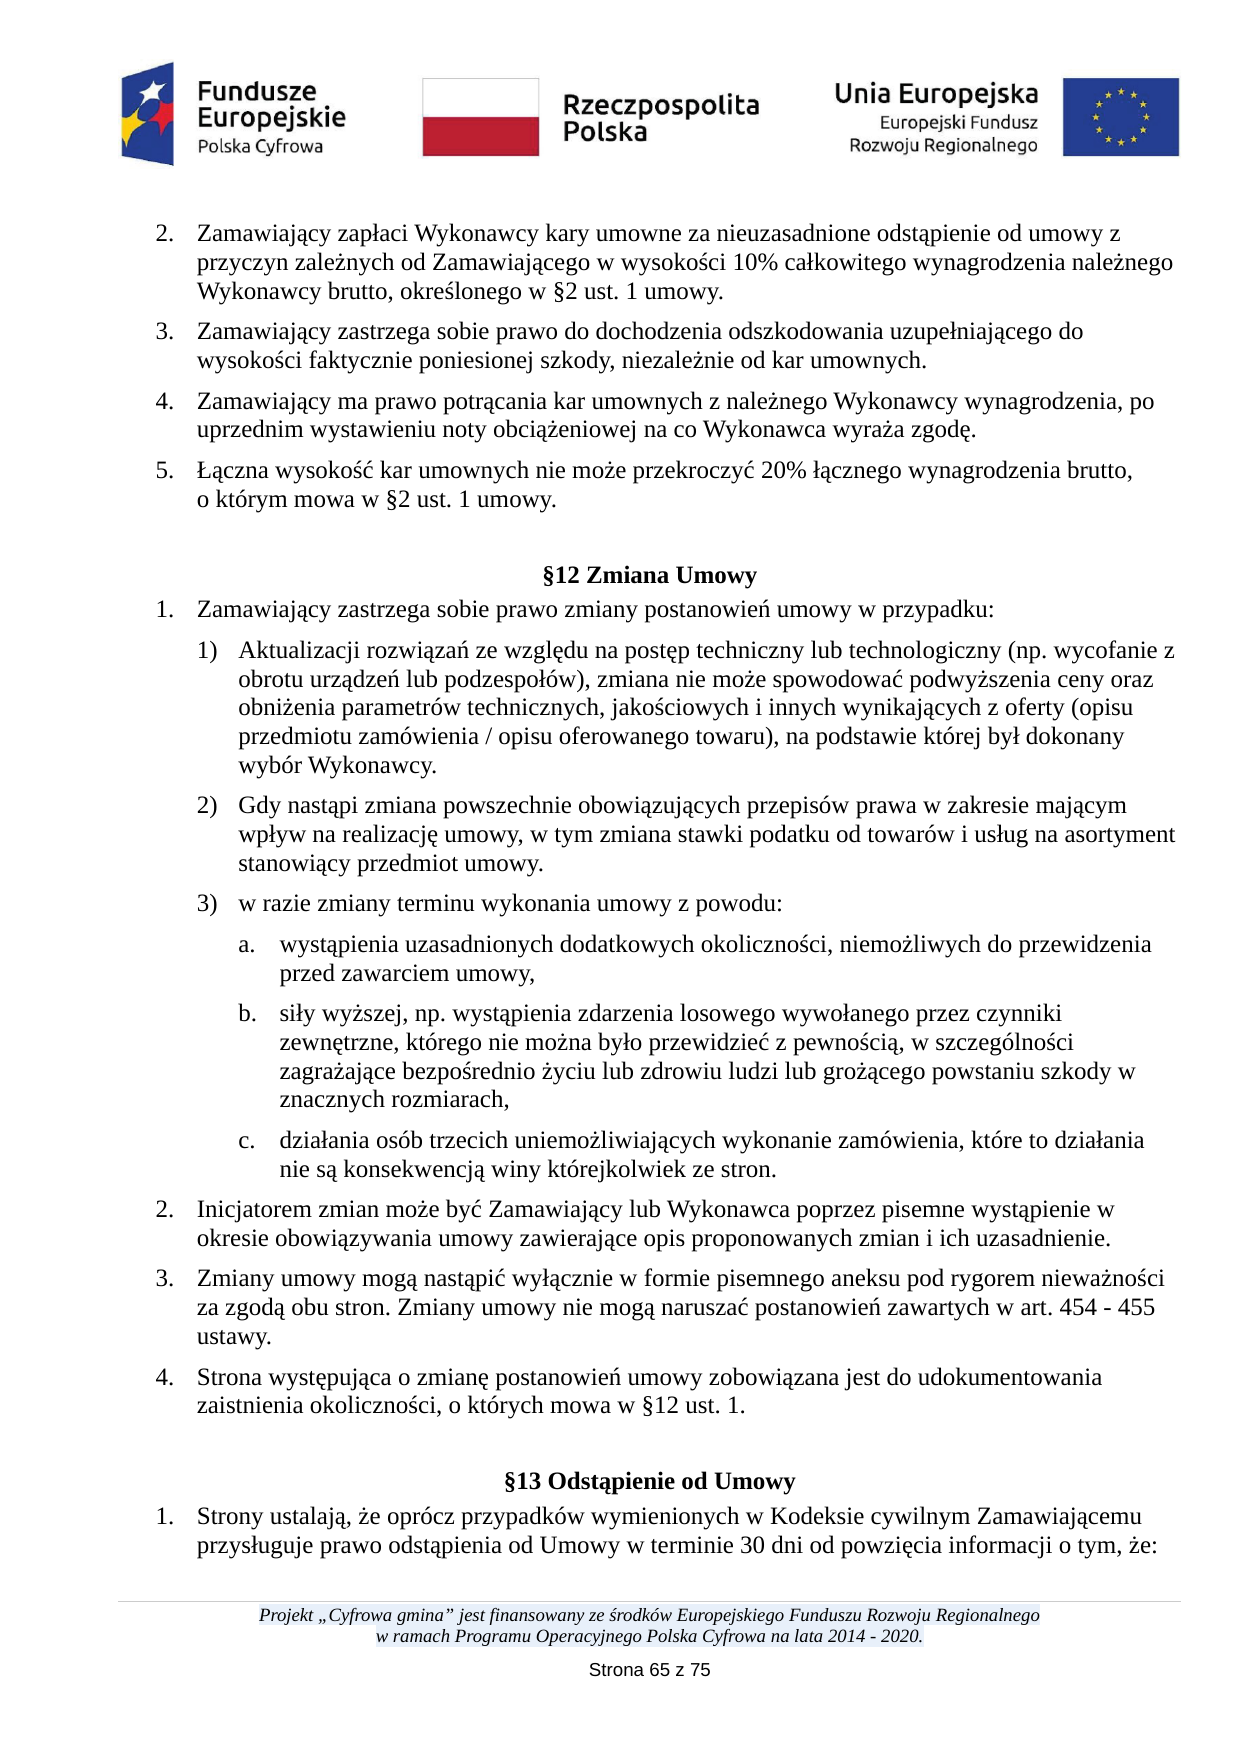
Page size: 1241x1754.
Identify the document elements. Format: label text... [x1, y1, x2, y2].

list siły wyższej, np. wystąpienia zdarzenia losowego wywołanego przez czynniki zewnętrzne, którego nie można było przewidzieć z pewnością, w szczególności zagrażające bezpośrednio życiu lub zdrowiu ludzi lub grożącego powstaniu szkody w znacznych rozmiarach, [238, 998, 1181, 1113]
list Strona występująca o zmianę postanowień umowy zobowiązana jest do udokumentowania zaistnienia okoliczności, o których mowa w §12 ust. 1. [155, 1362, 1181, 1419]
list Gdy nastąpi zmiana powszechnie obowiązujących przepisów prawa w zakresie mającym wpływ na realizację umowy, w tym zmiana stawki podatku od towarów i usług na asortyment stanowiący przedmiot umowy. [197, 790, 1181, 877]
subtitle §12 Zmiana Umowy [118, 560, 1181, 588]
list Strony ustalają, że oprócz przypadków wymienionych w Kodeksie cywilnym Zamawiającemu przysługuje prawo odstąpienia od Umowy w terminie 30 dni od powzięcia informacji o tym, że: [155, 1501, 1181, 1558]
list Inicjatorem zmian może być Zamawiający lub Wykonawca poprzez pisemne wystąpienie w okresie obowiązywania umowy zawierające opis proponowanych zmian i ich uzasadnienie. [155, 1194, 1181, 1252]
list Zamawiający zastrzega sobie prawo zmiany postanowień umowy w przypadku: [155, 594, 1181, 623]
list Zamawiający zapłaci Wykonawcy kary umowne za nieuzasadnione odstąpienie od umowy z przyczyn zależnych od Zamawiającego w wysokości 10% całkowitego wynagrodzenia należnego Wykonawcy brutto, określonego w §2 ust. 1 umowy. [155, 218, 1181, 305]
list Zamawiający zastrzega sobie prawo do dochodzenia odszkodowania uzupełniającego do wysokości faktycznie poniesionej szkody, niezależnie od kar umownych. [155, 316, 1181, 374]
list Zmiany umowy mogą nastąpić wyłącznie w formie pisemnego aneksu pod rygorem nieważności za zgodą obu stron. Zmiany umowy nie mogą naruszać postanowień zawartych w art. 454 - 455 ustawy. [155, 1263, 1181, 1350]
list Zamawiający ma prawo potrącania kar umownych z należnego Wykonawcy wynagrodzenia, po uprzednim wystawieniu noty obciążeniowej na co Wykonawca wyraża zgodę. [155, 386, 1181, 443]
list w razie zmiany terminu wykonania umowy z powodu: [197, 888, 1181, 917]
subtitle §13 Odstąpienie od Umowy [118, 1466, 1181, 1495]
list Aktualizacji rozwiązań ze względu na postęp techniczny lub technologiczny (np. wycofanie z obrotu urządzeń lub podzespołów), zmiana nie może spowodować podwyższenia ceny oraz obniżenia parametrów technicznych, jakościowych i innych wynikających z oferty (opisu przedmiotu zamówienia / opisu oferowanego towaru), na podstawie której był dokonany wybór Wykonawcy. [197, 635, 1181, 779]
list Łączna wysokość kar umownych nie może przekroczyć 20% łącznego wynagrodzenia brutto, o którym mowa w §2 ust. 1 umowy. [155, 455, 1181, 512]
list działania osób trzecich uniemożliwiających wykonanie zamówienia, które to działania nie są konsekwencją winy którejkolwiek ze stron. [238, 1125, 1181, 1182]
picture [118, 59, 1182, 169]
list wystąpienia uzasadnionych dodatkowych okoliczności, niemożliwych do przewidzenia przed zawarciem umowy, [238, 929, 1181, 986]
